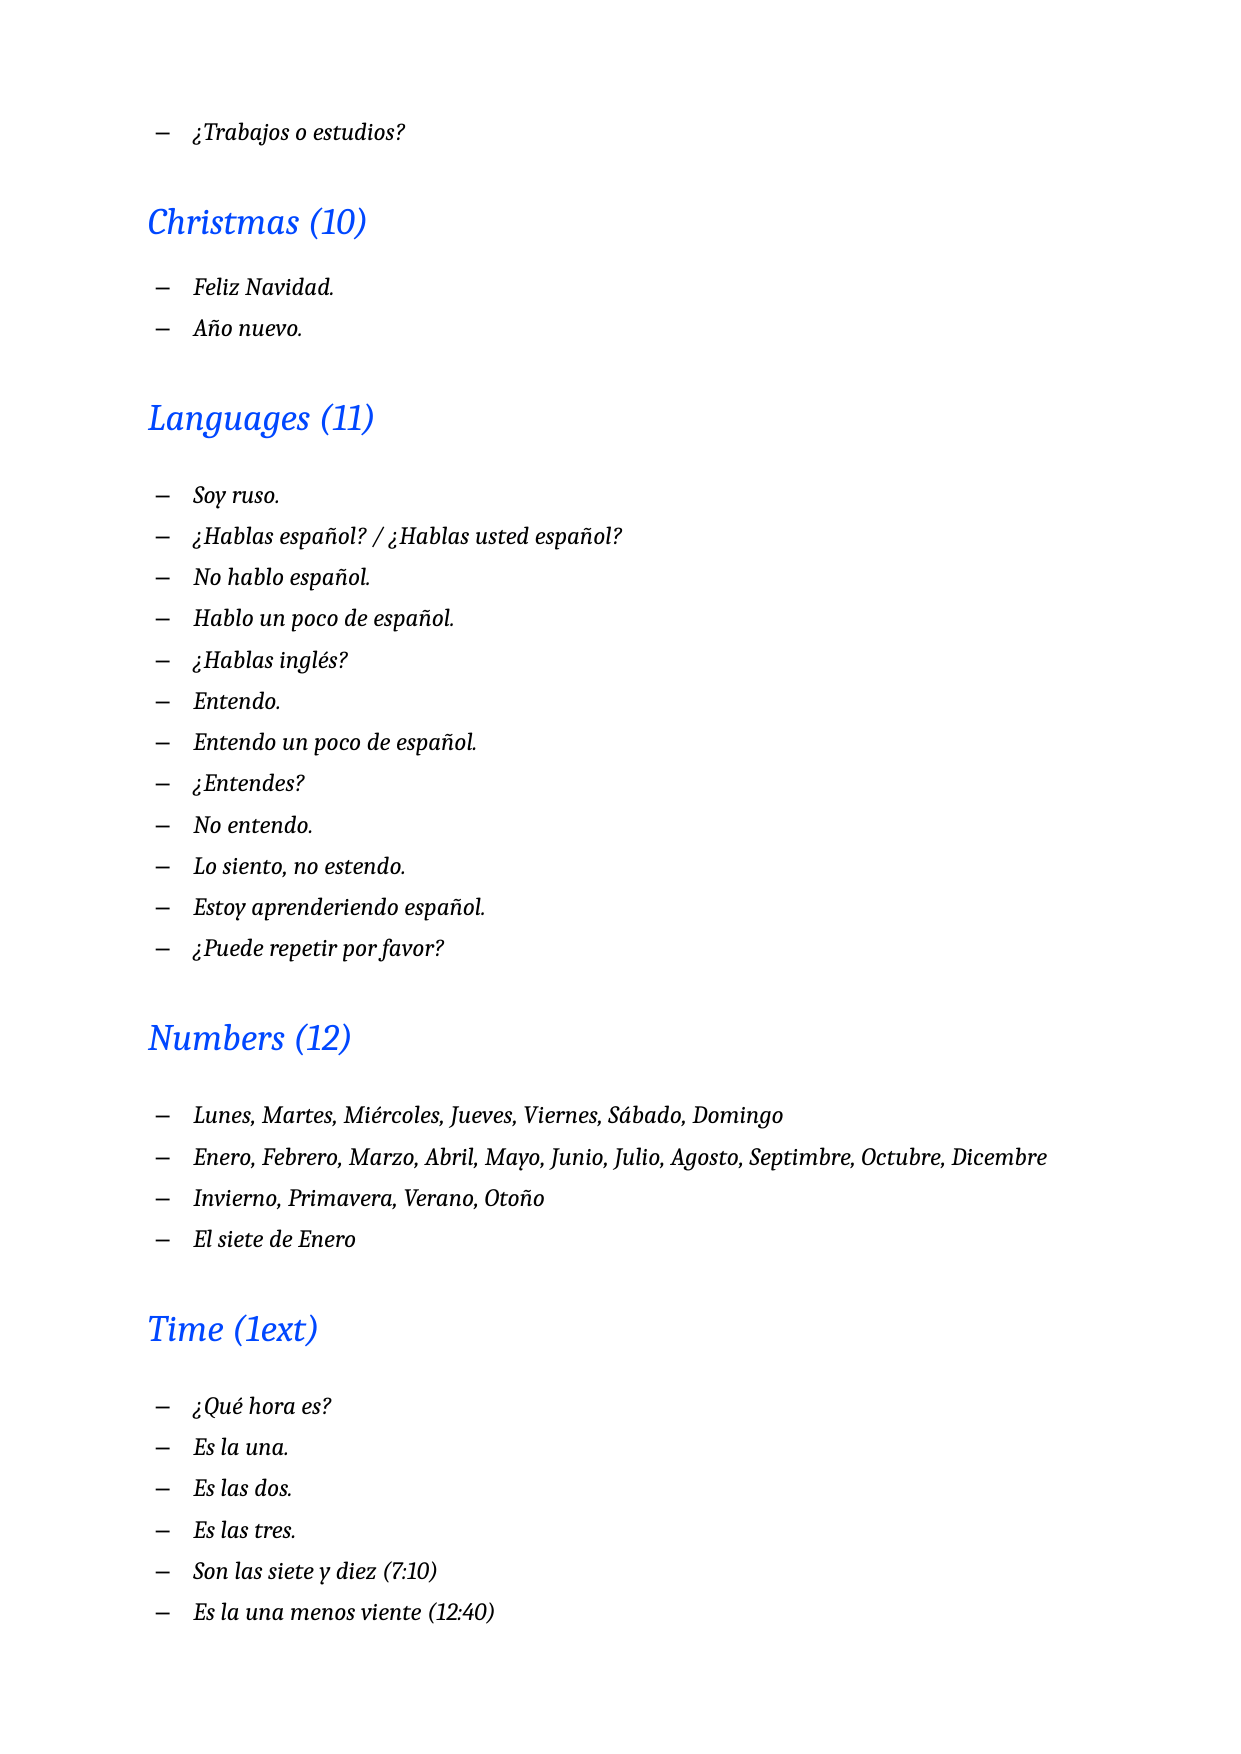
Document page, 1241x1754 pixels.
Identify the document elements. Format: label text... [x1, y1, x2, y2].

list Es las tres. [156, 1516, 1122, 1544]
list Hablo un poco de español. [156, 604, 1122, 633]
list ¿Qué hora es? [156, 1392, 1122, 1421]
list Soy ruso. [156, 481, 1122, 509]
list Es la una menos viente (12:40) [156, 1598, 1122, 1627]
list ¿Puede repetir por favor? [156, 934, 1122, 963]
list Es las dos. [156, 1474, 1122, 1503]
text Christmas (10) [148, 201, 1122, 244]
list El siete de Enero [156, 1225, 1122, 1254]
list ¿Entendes? [156, 769, 1122, 798]
list No entendo. [156, 811, 1122, 839]
list Entendo un poco de español. [156, 728, 1122, 757]
list Lunes, Martes, Miércoles, Jueves, Viernes, Sábado, Domingo [156, 1101, 1122, 1130]
list Son las siete y diez (7:10) [156, 1557, 1122, 1586]
list No hablo español. [156, 563, 1122, 592]
list Invierno, Primavera, Verano, Otoño [156, 1184, 1122, 1212]
list Lo siento, no estendo. [156, 852, 1122, 881]
text Numbers (12) [148, 1017, 1122, 1060]
list Feliz Navidad. [156, 272, 1122, 301]
list Estoy aprenderiendo español. [156, 893, 1122, 922]
text Languages (11) [148, 396, 1122, 439]
list Enero, Febrero, Marzo, Abril, Mayo, Junio, Julio, Agosto, Septimbre, Octubre, Dicembre [156, 1142, 1122, 1171]
text Time (1ext) [148, 1307, 1122, 1351]
list ¿Hablas inglés? [156, 646, 1122, 674]
list ¿Hablas español? / ¿Hablas usted español? [156, 522, 1122, 551]
list Entendo. [156, 687, 1122, 716]
list ¿Trabajos o estudios? [156, 118, 1122, 147]
list Es la una. [156, 1433, 1122, 1462]
list Año nuevo. [156, 314, 1122, 342]
